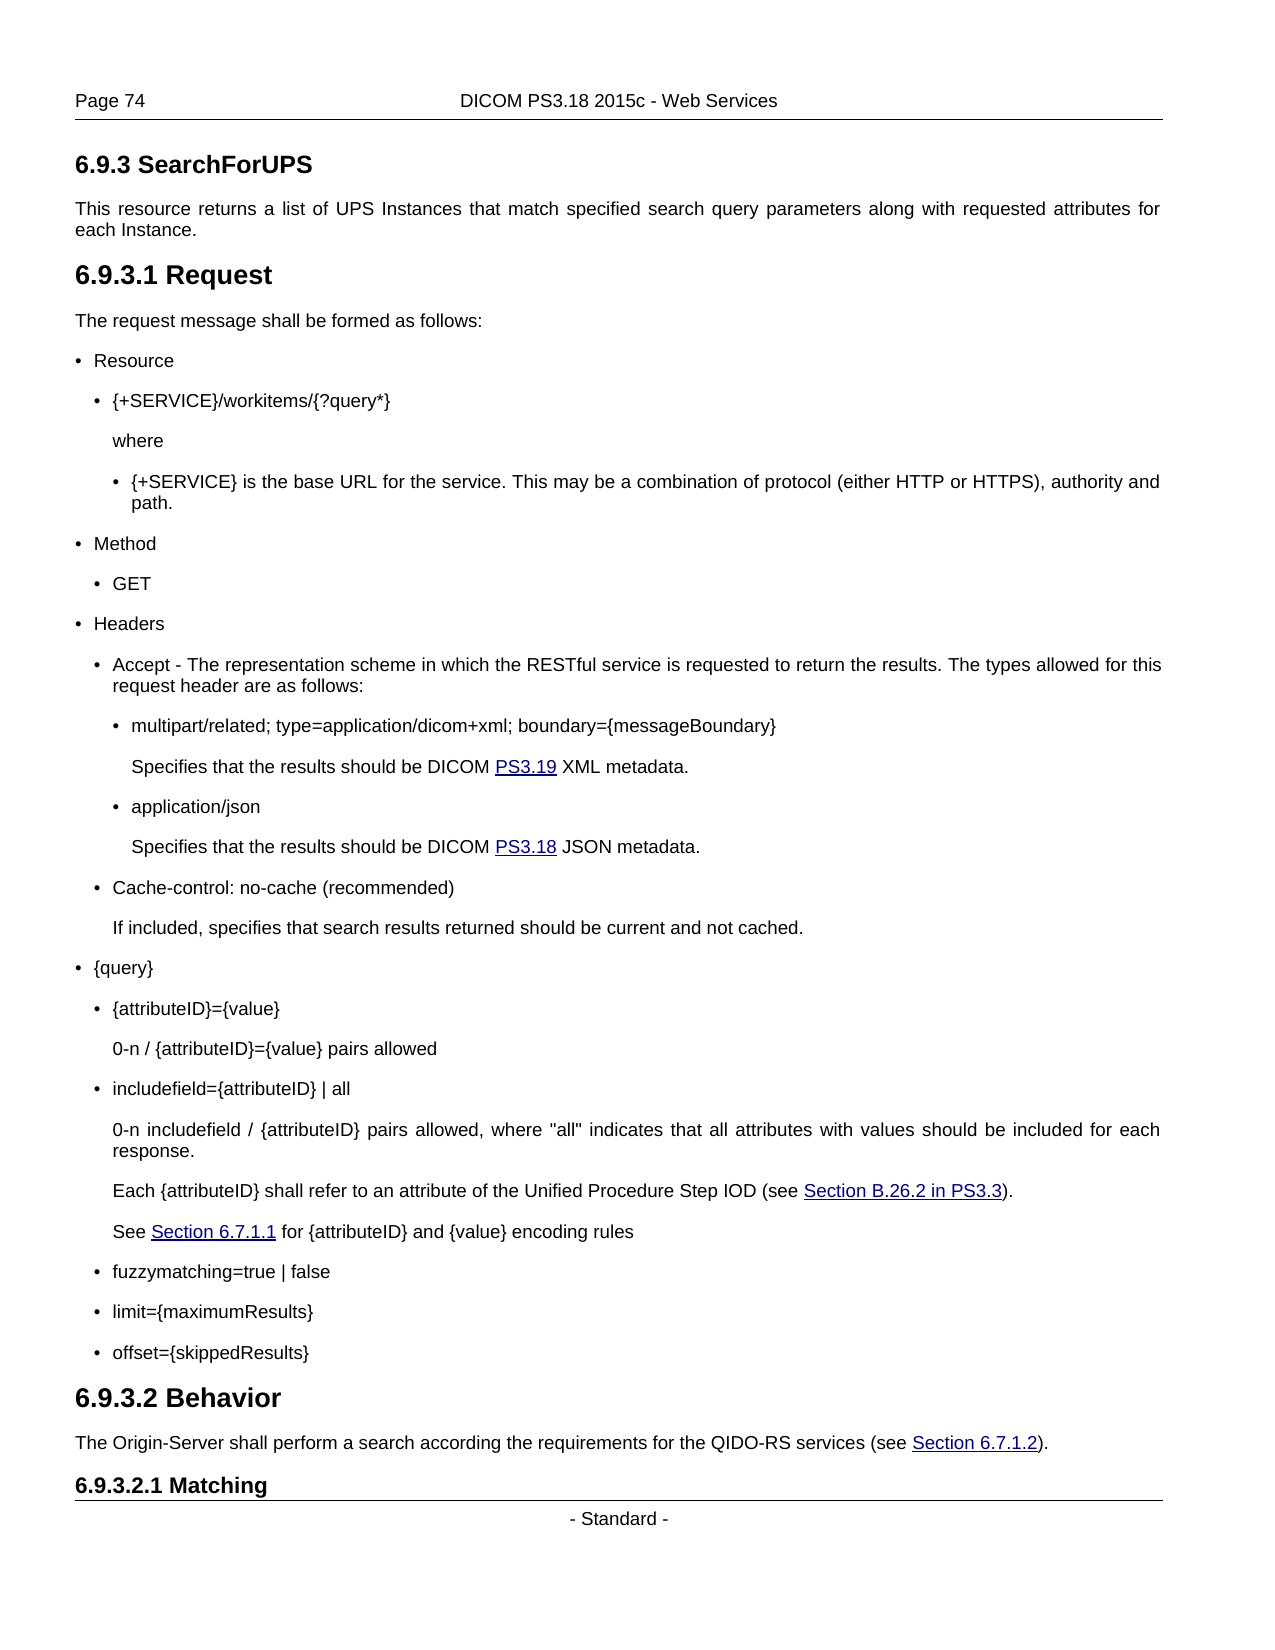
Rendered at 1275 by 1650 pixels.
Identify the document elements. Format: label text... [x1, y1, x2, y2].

list offset={skippedResults} [94, 1342, 1162, 1363]
list fuzzymatching=true | false [94, 1261, 1162, 1282]
list includefield={attributeID} | all [94, 1078, 1162, 1100]
list application/json [112, 796, 1162, 817]
list Resource [75, 350, 1162, 371]
list Cache-control: no-cache (recommended) [94, 877, 1162, 898]
text 6.9.3.2 Behavior [75, 1382, 1162, 1413]
list 0-n includefield / {attributeID} pairs allowed, where "all" indicates that all attributes with values should be included for each response. [94, 1118, 1162, 1162]
list limit={maximumResults} [94, 1301, 1162, 1323]
list 0-n / {attributeID}={value} pairs allowed [94, 1038, 1162, 1059]
list {attributeID}={value} [94, 997, 1162, 1019]
text 6.9.3.2.1 Matching [75, 1472, 1162, 1498]
list GET [94, 573, 1162, 594]
list See Section 6.7.1.1 for {attributeID} and {value} encoding rules [94, 1221, 1162, 1242]
list Method [75, 532, 1162, 554]
list Headers [75, 613, 1162, 635]
text 6.9.3 SearchForUPS [75, 150, 1162, 179]
list If included, specifies that search results returned should be current and not cached. [94, 917, 1162, 938]
list where [94, 430, 1162, 452]
list {+SERVICE} is the base URL for the service. This may be a combination of protocol (either HTTP or HTTPS), authority and path. [112, 471, 1162, 514]
text The request message shall be formed as follows: [75, 309, 1162, 331]
list {+SERVICE}/workitems/{?query*} [94, 390, 1162, 412]
list Specifies that the results should be DICOM PS3.18 JSON metadata. [112, 836, 1162, 858]
list Each {attributeID} shall refer to an attribute of the Unified Procedure Step IOD (see Section B.26.2 in PS3.3). [94, 1180, 1162, 1202]
list multipart/related; type=application/dicom+xml; boundary={messageBoundary} [112, 715, 1162, 737]
list {query} [75, 957, 1162, 979]
list Accept - The representation scheme in which the RESTful service is requested to return the results. The types allowed for this request header are as follows: [94, 653, 1162, 697]
text This resource returns a list of UPS Instances that match specified search query parameters along with requested attributes for each Instance. [75, 197, 1162, 241]
text The Origin-Server shall perform a search according the requirements for the QIDO-RS services (see Section 6.7.1.2). [75, 1432, 1162, 1453]
text 6.9.3.1 Request [75, 259, 1162, 291]
list Specifies that the results should be DICOM PS3.19 XML metadata. [112, 756, 1162, 777]
